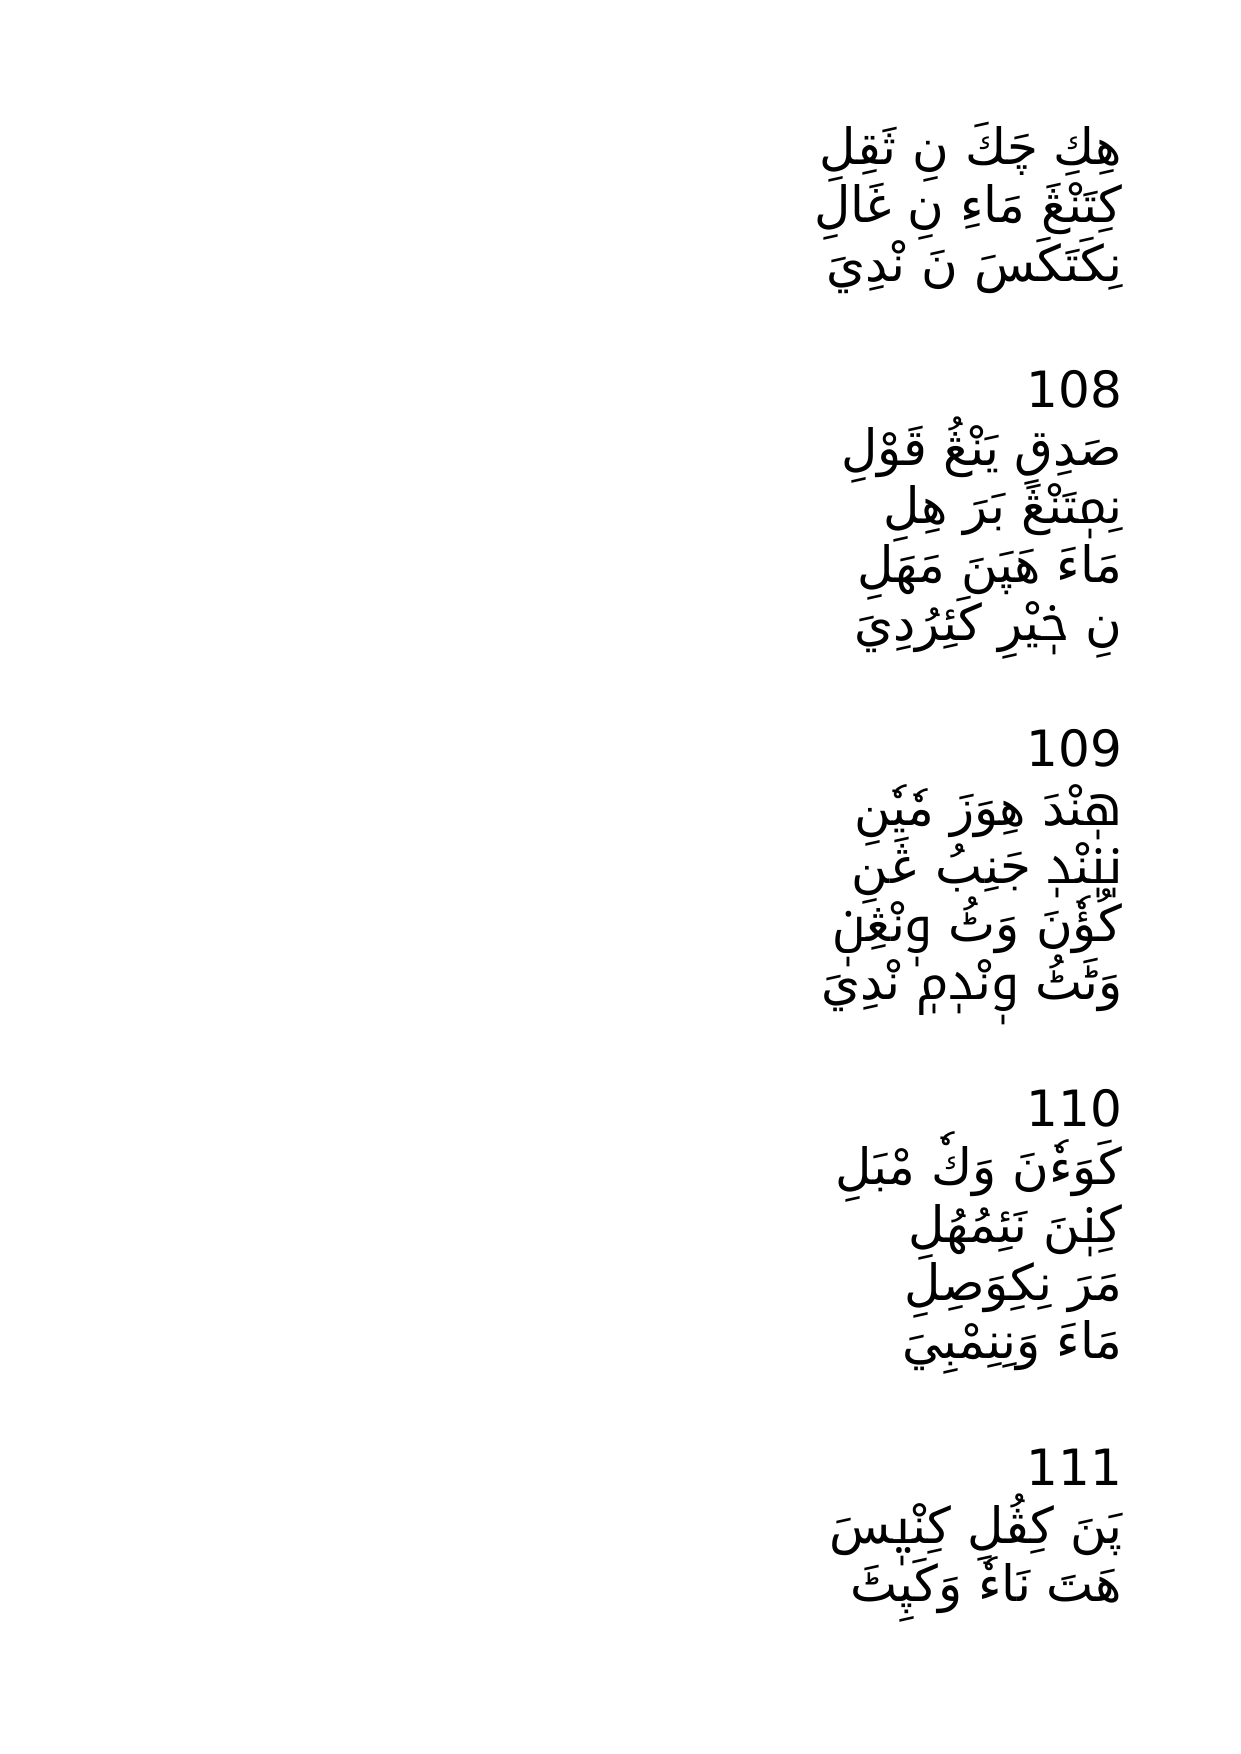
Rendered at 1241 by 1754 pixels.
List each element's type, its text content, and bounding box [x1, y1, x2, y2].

text 109 [118, 720, 1122, 778]
text نِ خٖيْرِ كَئِرُدِيَ [118, 594, 1122, 652]
text نِمٖتَنْڠَ بَرَ هِلِ [118, 477, 1122, 536]
text 108 [118, 361, 1122, 419]
text كُؤٗنَ وَٹُ وٖنْڠِنٖ [118, 895, 1122, 953]
text هِكِ چَكَ نِ ثَقِلِ [118, 118, 1122, 176]
text نٖنٖنْدٖ جَنِبُ ڠَنِ [118, 837, 1122, 895]
text پَنَ كِڤُلِ كِنْيٖسَ [118, 1497, 1122, 1555]
text وَٹَٹُ وٖنْدٖمٖ نْدِيَ [118, 953, 1122, 1011]
text كِنٖنَ نَئِمُهُلِ [118, 1196, 1122, 1254]
text نِكَتَكَسَ نَ نْدِيَ [118, 234, 1122, 293]
text مَرَ نِكِوَصِلِ [118, 1254, 1122, 1312]
text 110 [118, 1079, 1122, 1138]
text كَوَءٗنَ وَكٗ مْبَلِ [118, 1138, 1122, 1196]
text كِتَنْڠَ مَاءِ نِ غَالِ [118, 176, 1122, 234]
text مَاءَ هَپَنَ مَهَلِ [118, 536, 1122, 594]
text هَتَ نَاءٗ وَكَپِٹَ [118, 1555, 1122, 1613]
text هٖنْدَ هِوَزَ مٗيٗنِ [118, 778, 1122, 837]
text 111 [118, 1439, 1122, 1497]
text صَدِقِ يَنْڠُ قَوْلِ [118, 419, 1122, 477]
text مَاءَ وَنِنِمْبِيَ [118, 1312, 1122, 1371]
